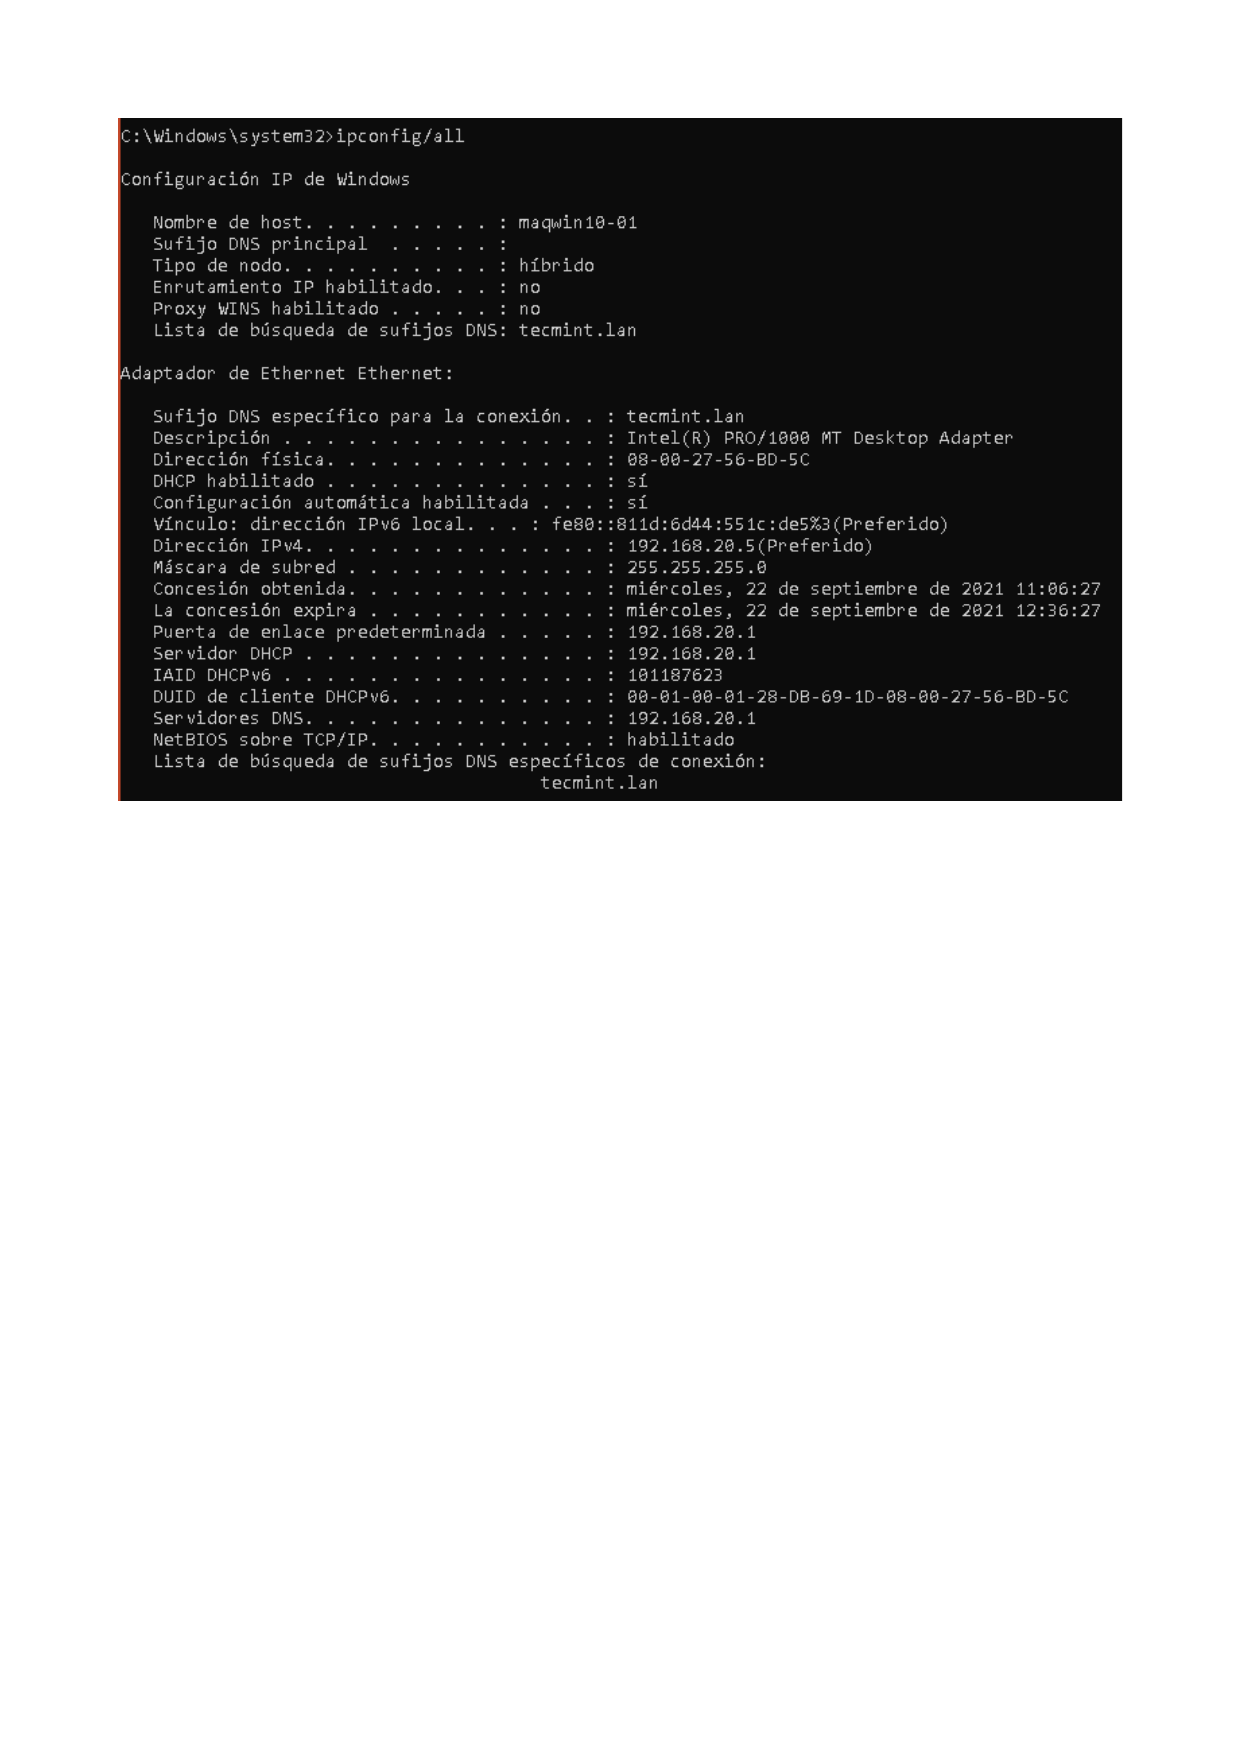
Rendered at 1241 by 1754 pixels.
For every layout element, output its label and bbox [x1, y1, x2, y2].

picture [118, 118, 1123, 801]
